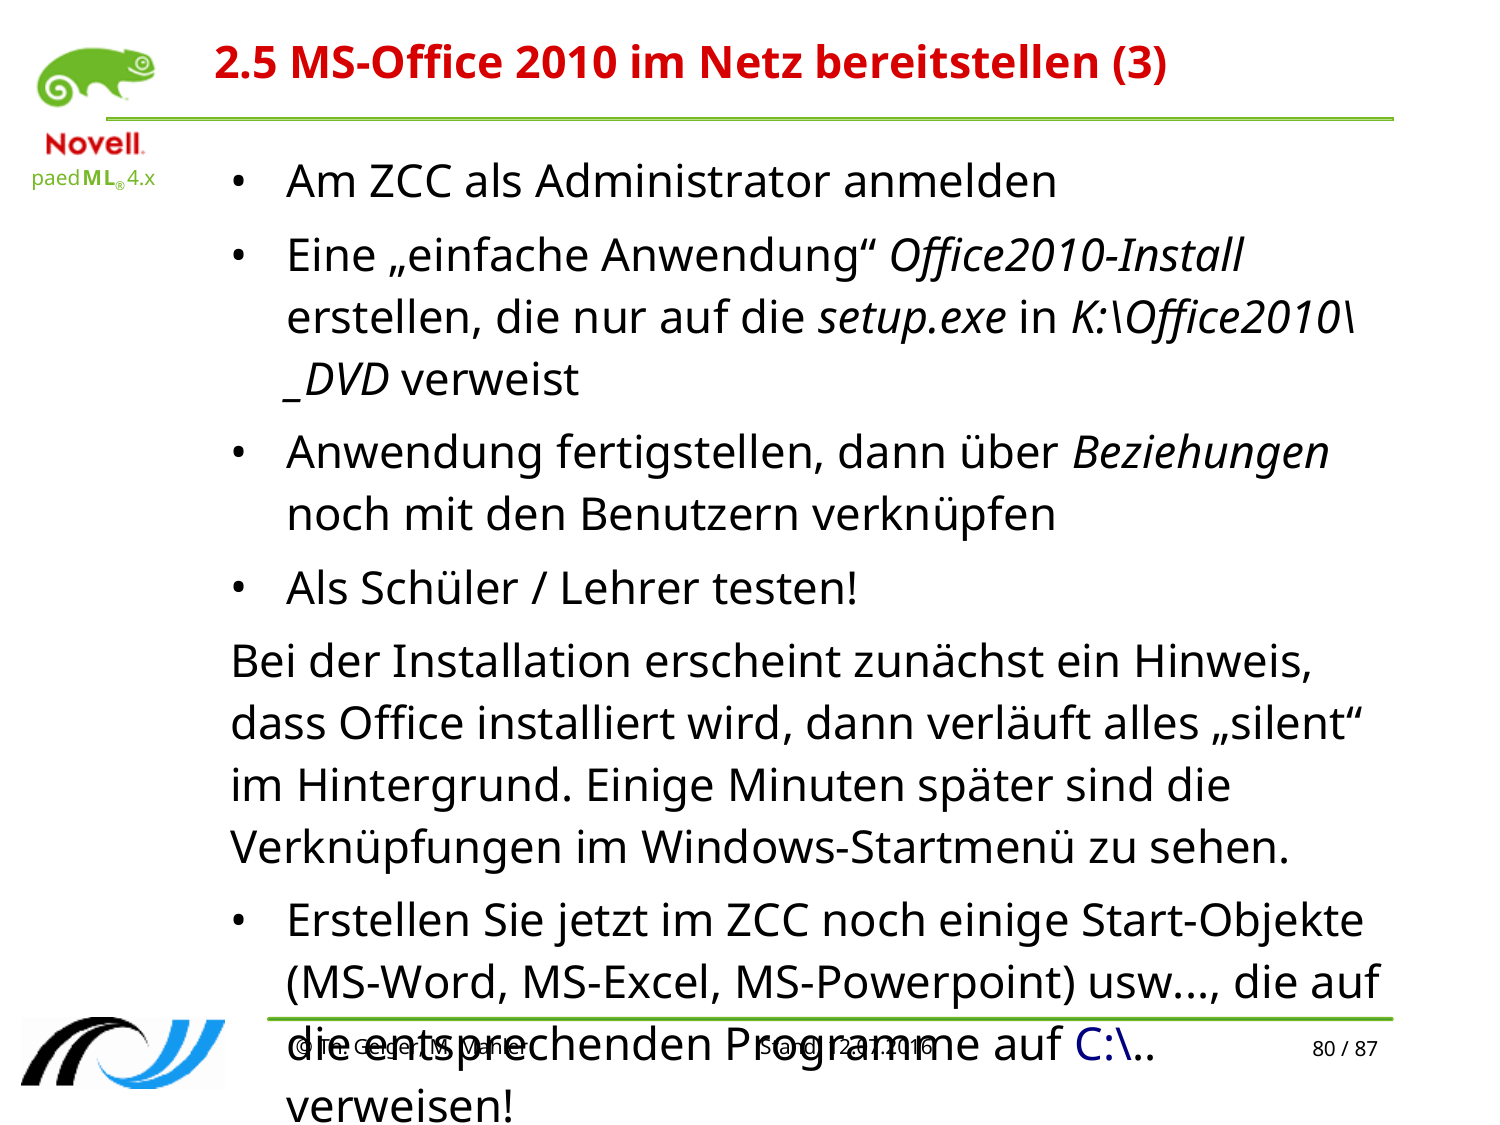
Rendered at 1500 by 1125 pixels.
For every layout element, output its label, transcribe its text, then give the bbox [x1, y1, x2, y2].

list Am ZCC als Administrator anmelden Eine „einfache Anwendung“ Office2010-Install erstellen, die nur auf die setup.exe in K:\Office2010\_DVD verweist Anwendung fertigstellen, dann über Beziehungen noch mit den Benutzern verknüpfen Als Schüler / Lehrer testen! Bei der Installation erscheint zunächst ein Hinweis, dass Office installiert wird, dann verläuft alles „silent“ im Hintergrund. Einige Minuten später sind die Verknüpfungen im Windows-Startmenü zu sehen. Erstellen Sie jetzt im ZCC noch einige Start-Objekte (MS-Word, MS-Excel, MS-Powerpoint) usw..., die auf die entsprechenden Programme auf C:\.. verweisen! [230, 149, 1388, 981]
title 2.5 MS-Office 2010 im Netz bereitstellen (3) [214, 16, 1393, 108]
picture [21, 1017, 225, 1089]
picture [24, 32, 167, 175]
